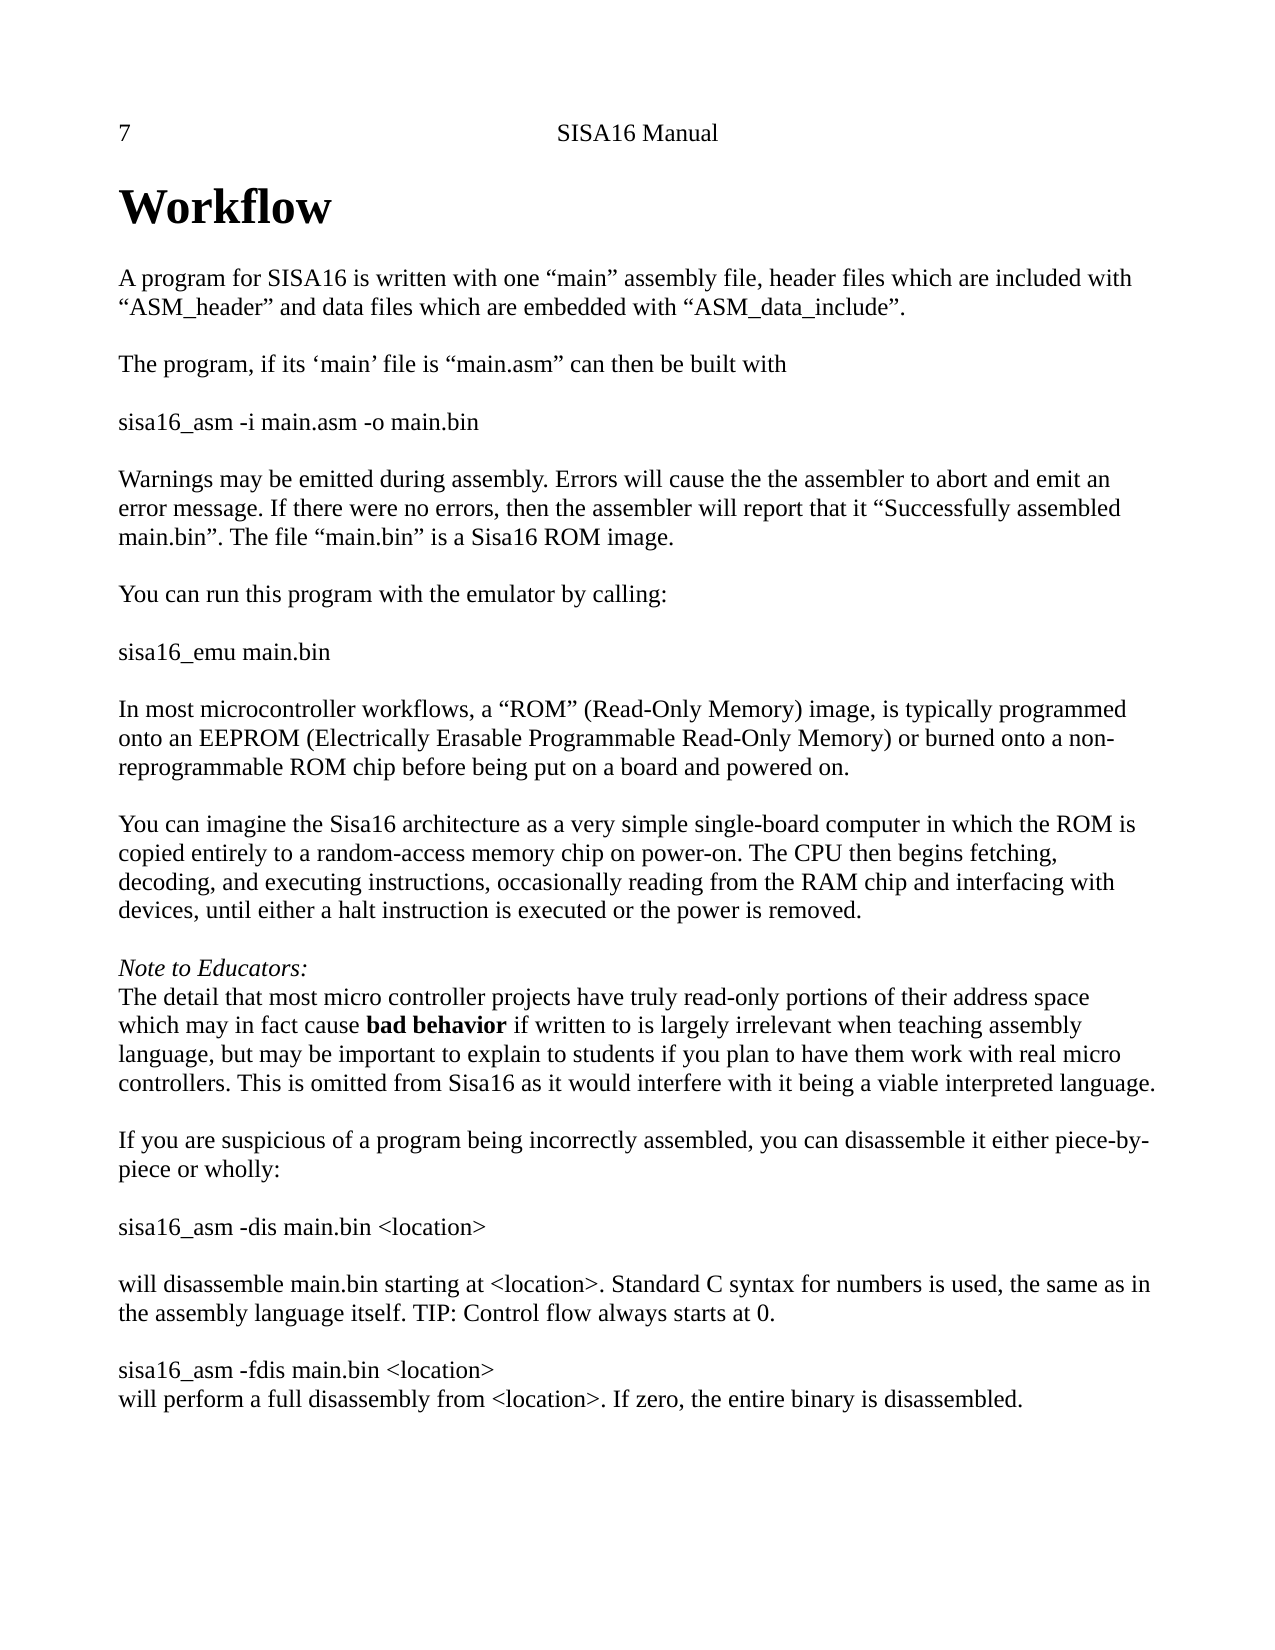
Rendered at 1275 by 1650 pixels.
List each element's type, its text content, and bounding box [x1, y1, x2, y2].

text sisa16_asm -i main.asm -o main.bin [118, 407, 1157, 436]
text Warnings may be emitted during assembly. Errors will cause the the assembler to abort and emit an error message. If there were no errors, then the assembler will report that it “Successfully assembled main.bin”. The file “main.bin” is a Sisa16 ROM image. [118, 464, 1157, 551]
text The detail that most micro controller projects have truly read-only portions of their address space which may in fact cause bad behavior if written to is largely irrelevant when teaching assembly language, but may be important to explain to students if you plan to have them work with real micro controllers. This is omitted from Sisa16 as it would interfere with it being a viable interpreted language. If you are suspicious of a program being incorrectly assembled, you can disassemble it either piece-by-piece or wholly: [118, 982, 1157, 1183]
text You can imagine the Sisa16 architecture as a very simple single-board computer in which the ROM is copied entirely to a random-access memory chip on power-on. The CPU then begins fetching, decoding, and executing instructions, occasionally reading from the RAM chip and interfacing with devices, until either a halt instruction is executed or the power is removed. [118, 809, 1157, 924]
text Note to Educators: [118, 953, 1157, 982]
text You can run this program with the emulator by calling: [118, 579, 1157, 608]
text In most microcontroller workflows, a “ROM” (Read-Only Memory) image, is typically programmed onto an EEPROM (Electrically Erasable Programmable Read-Only Memory) or burned onto a non-reprogrammable ROM chip before being put on a board and powered on. [118, 694, 1157, 781]
text Workflow [118, 177, 1157, 234]
text A program for SISA16 is written with one “main” assembly file, header files which are included with “ASM_header” and data files which are embedded with “ASM_data_include”. [118, 263, 1157, 321]
text sisa16_asm -fdis main.bin <location> will perform a full disassembly from <location>. If zero, the entire binary is disassembled. [118, 1356, 1157, 1413]
text The program, if its ‘main’ file is “main.asm” can then be built with [118, 349, 1157, 378]
text sisa16_emu main.bin [118, 637, 1157, 666]
text sisa16_asm -dis main.bin <location> [118, 1212, 1157, 1241]
text will disassemble main.bin starting at <location>. Standard C syntax for numbers is used, the same as in the assembly language itself. TIP: Control flow always starts at 0. [118, 1269, 1157, 1327]
